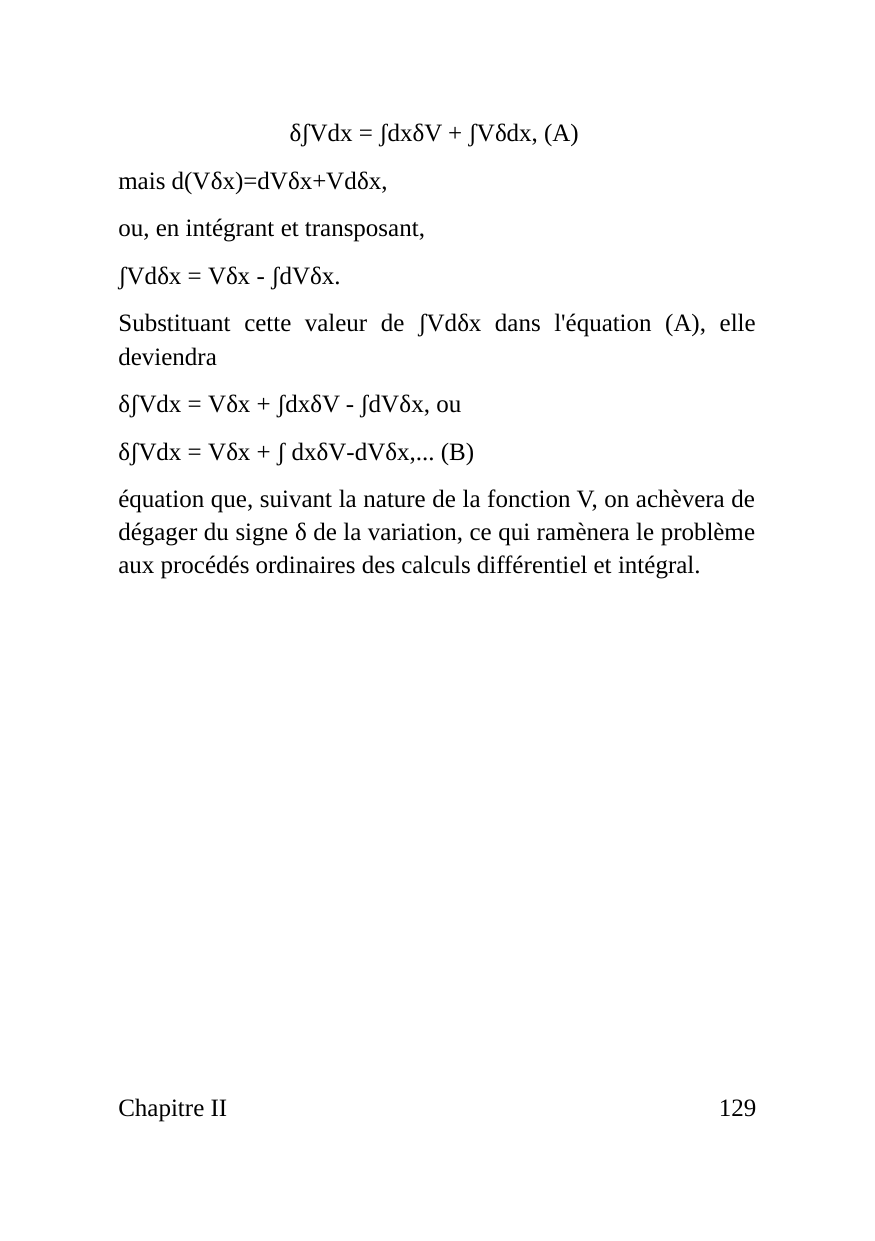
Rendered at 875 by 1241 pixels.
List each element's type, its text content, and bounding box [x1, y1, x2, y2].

text ʃVdδx = Vδx - ʃdVδx. [118, 261, 756, 290]
text δʃVdx = Vδx + ʃdxδV - ʃdVδx, ou [118, 389, 756, 418]
text équation que, suivant la nature de la fonction V, on achèvera de dégager du signe δ de la variation, ce qui ramènera le problème aux procédés ordinaires des calculs différentiel et intégral. [118, 484, 756, 579]
text δʃVdx = Vδx + ʃ dxδV-dVδx,... (B) [118, 437, 756, 466]
text ou, en intégrant et transposant, [118, 213, 756, 242]
text mais d(Vδx)=dVδx+Vdδx, [118, 166, 756, 194]
text Substituant cette valeur de ʃVdδx dans l'équation (A), elle deviendra [118, 308, 756, 370]
text δʃVdx = ʃdxδV + ʃVδdx, (A) [118, 118, 756, 147]
